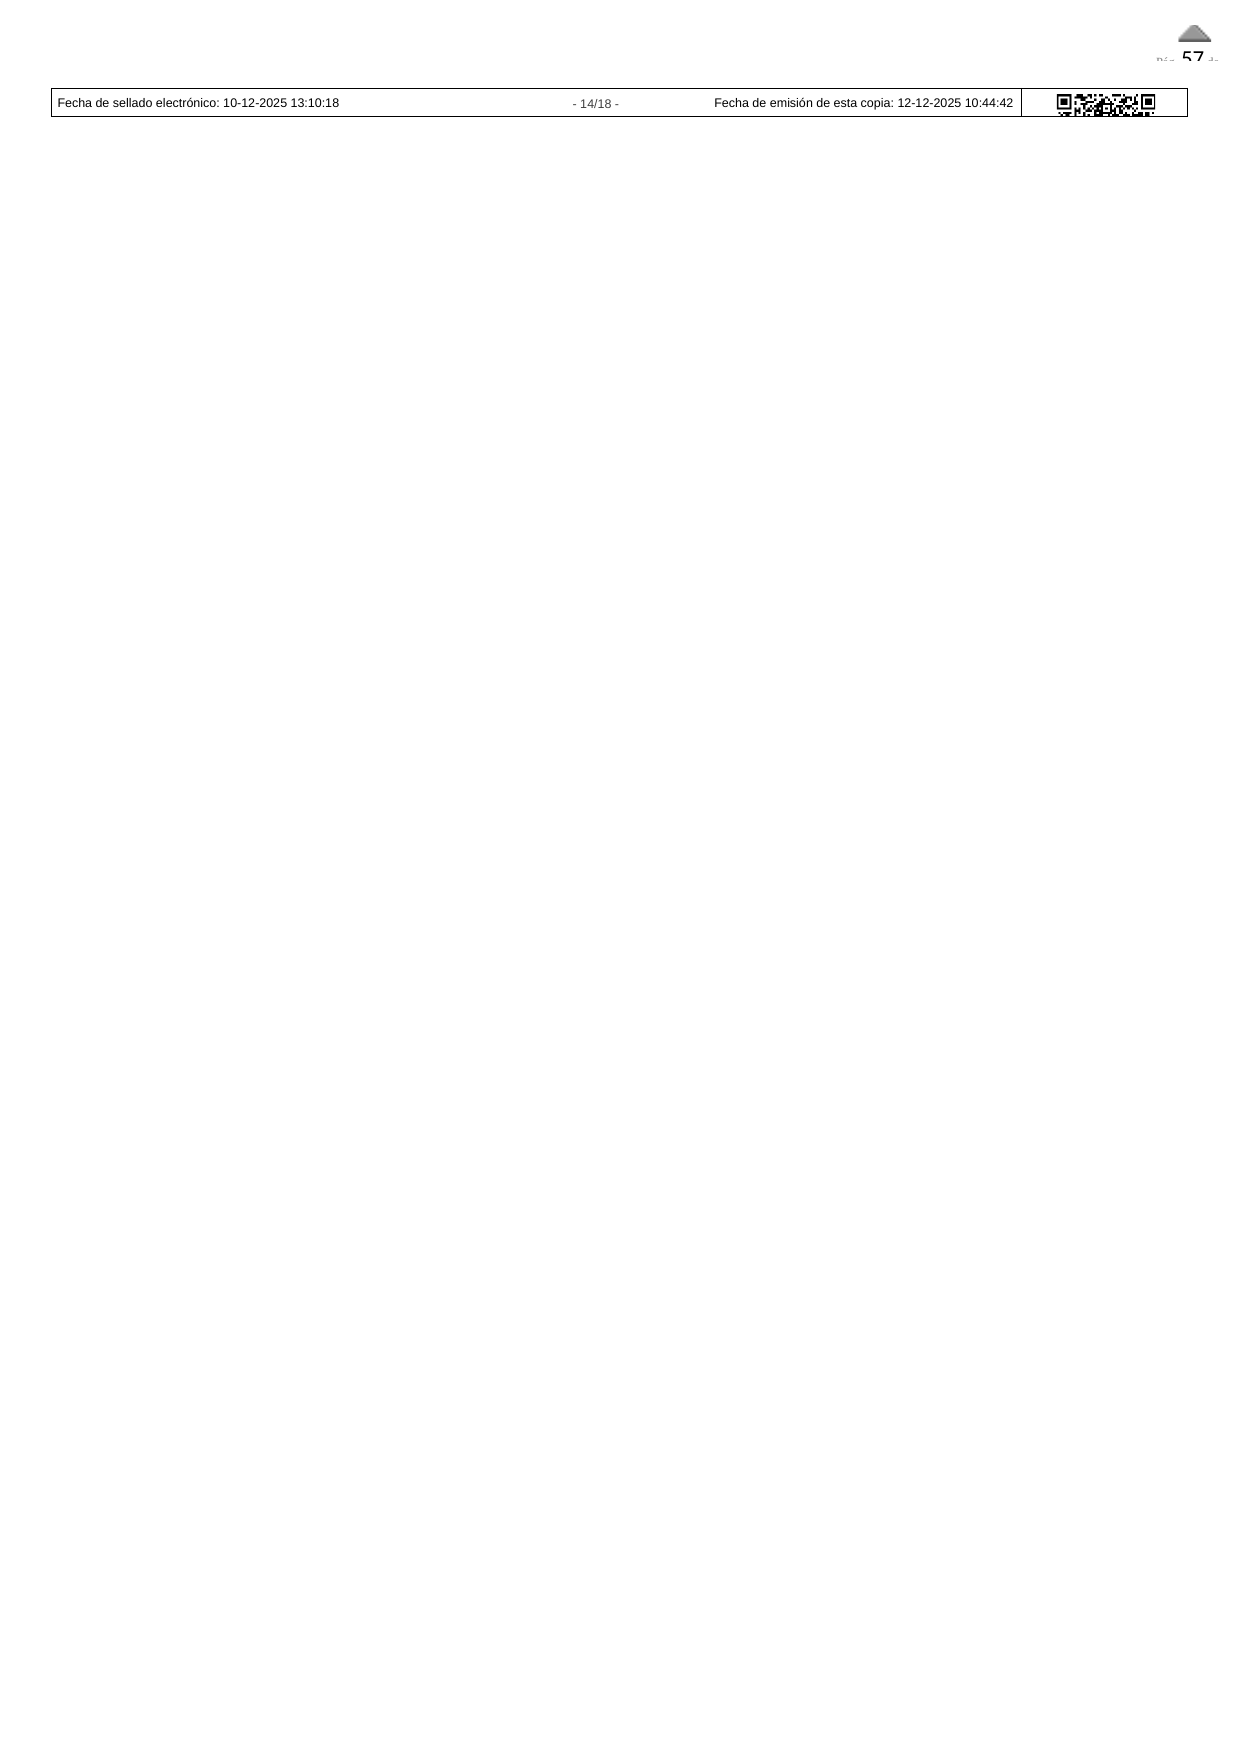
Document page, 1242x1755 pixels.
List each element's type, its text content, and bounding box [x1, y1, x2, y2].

table_header [1022, 89, 1187, 116]
table_cell Fecha de sellado electrónico: 10-12-2025 13:10:18 - 14/18 - Fecha de emisión de esta copia: 12-12-2025 10:44:42 [52, 89, 1021, 116]
